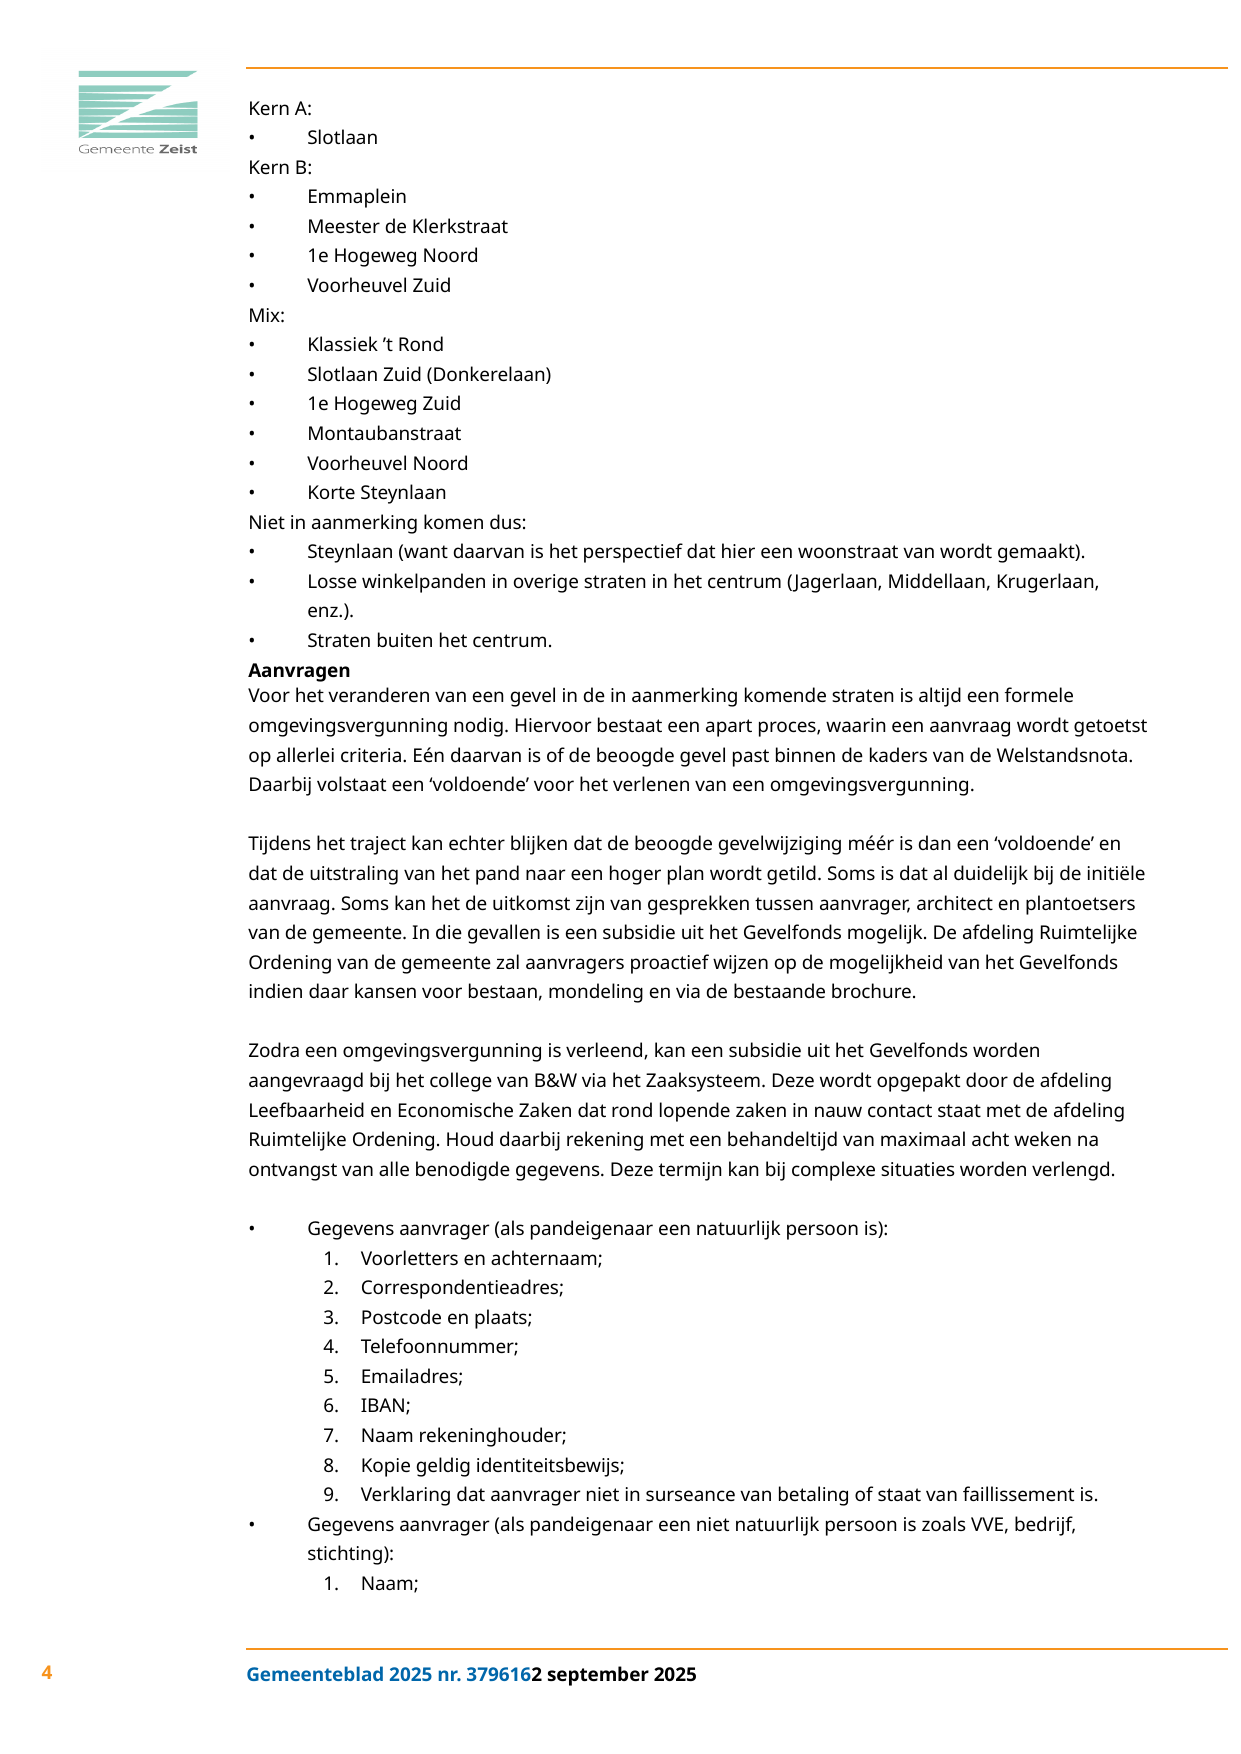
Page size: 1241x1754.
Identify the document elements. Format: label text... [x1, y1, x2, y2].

list Postcode en plaats; [323, 1304, 1152, 1329]
list Steynlaan (want daarvan is het perspectief dat hier een woonstraat van wordt gemaakt). [248, 538, 1152, 564]
text Tijdens het traject kan echter blijken dat de beoogde gevelwijziging méér is dan een ‘voldoende’ en dat de uitstraling van het pand naar een hoger plan wordt getild. Soms is dat al duidelijk bij de initiële aanvraag. Soms kan het de uitkomst zijn van gesprekken tussen aanvrager, architect en plantoetsers van de gemeente. In die gevallen is een subsidie uit het Gevelfonds mogelijk. De afdeling Ruimtelijke Ordening van de gemeente zal aanvragers proactief wijzen op de mogelijkheid van het Gevelfonds indien daar kansen voor bestaan, mondeling en via de bestaande brochure. [248, 831, 1152, 1004]
text Mix: [248, 302, 1152, 328]
picture [41, 47, 231, 172]
list Kopie geldig identiteitsbewijs; [323, 1452, 1152, 1477]
list Correspondentieadres; [323, 1274, 1152, 1300]
list Montaubanstraat [248, 420, 1152, 446]
list Voorheuvel Noord [248, 450, 1152, 476]
text Voor het veranderen van een gevel in de in aanmerking komende straten is altijd een formele omgevingsvergunning nodig. Hiervoor bestaat een apart proces, waarin een aanvraag wordt getoetst op allerlei criteria. Eén daarvan is of de beoogde gevel past binnen de kaders van de Welstandsnota. Daarbij volstaat een ‘voldoende’ voor het verlenen van een omgevingsvergunning. [248, 683, 1152, 797]
list Straten buiten het centrum. [248, 627, 1152, 653]
list Voorletters en achternaam; [323, 1245, 1152, 1270]
list Losse winkelpanden in overige straten in het centrum (Jagerlaan, Middellaan, Krugerlaan, enz.). [248, 568, 1152, 623]
list Emmaplein [248, 183, 1152, 209]
list Emailadres; [323, 1363, 1152, 1389]
text Zodra een omgevingsvergunning is verleend, kan een subsidie uit het Gevelfonds worden aangevraagd bij het college van B&W via het Zaaksysteem. Deze wordt opgepakt door de afdeling Leefbaarheid en Economische Zaken dat rond lopende zaken in nauw contact staat met de afdeling Ruimtelijke Ordening. Houd daarbij rekening met een behandeltijd van maximaal acht weken na ontvangst van alle benodigde gegevens. Deze termijn kan bij complexe situaties worden verlengd. [248, 1038, 1152, 1182]
text Aanvragen [248, 657, 1152, 683]
list Slotlaan [248, 124, 1152, 150]
list Slotlaan Zuid (Donkerelaan) [248, 361, 1152, 387]
list Naam; [323, 1570, 1152, 1596]
list Telefoonnummer; [323, 1333, 1152, 1359]
list Gegevens aanvrager (als pandeigenaar een niet natuurlijk persoon is zoals VVE, bedrijf, stichting): [248, 1511, 1152, 1566]
list Naam rekeninghouder; [323, 1422, 1152, 1448]
list 1e Hogeweg Zuid [248, 391, 1152, 416]
list Korte Steynlaan [248, 479, 1152, 505]
list Klassiek ’t Rond [248, 331, 1152, 357]
text Kern A: [248, 95, 1152, 121]
text Niet in aanmerking komen dus: [248, 509, 1152, 535]
list Voorheuvel Zuid [248, 272, 1152, 298]
list Verklaring dat aanvrager niet in surseance van betaling of staat van faillissement is. [323, 1481, 1152, 1507]
list IBAN; [323, 1393, 1152, 1418]
text Kern B: [248, 154, 1152, 180]
list Meester de Klerkstraat [248, 213, 1152, 239]
list 1e Hogeweg Noord [248, 243, 1152, 268]
list Gegevens aanvrager (als pandeigenaar een natuurlijk persoon is): [248, 1215, 1152, 1241]
